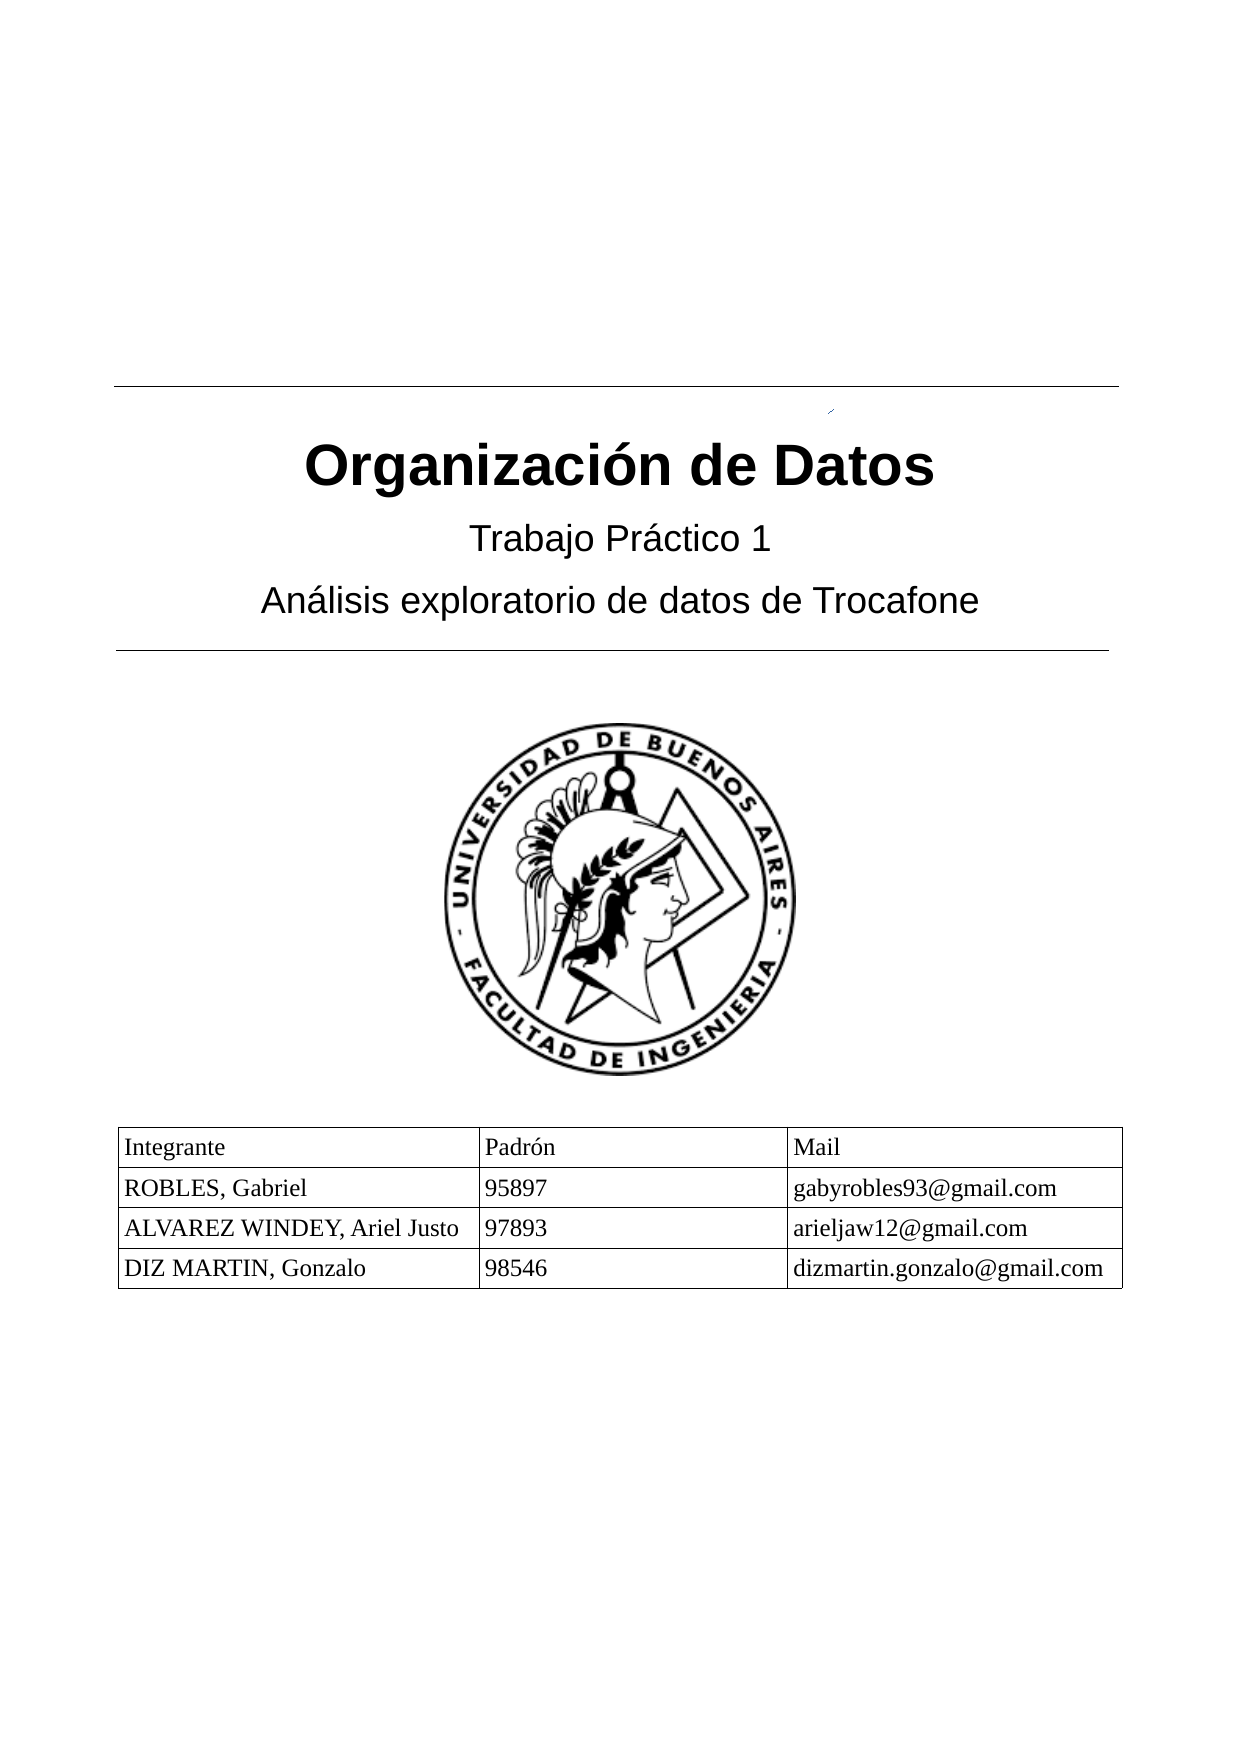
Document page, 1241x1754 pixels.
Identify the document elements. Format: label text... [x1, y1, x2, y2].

table_cell dizmartin.gonzalo@gmail.com [788, 1249, 1122, 1288]
table_header Integrante [119, 1128, 479, 1167]
picture [444, 723, 796, 1076]
table_cell 98546 [480, 1249, 787, 1288]
table_cell gabyrobles93@gmail.com [788, 1168, 1122, 1207]
title Organización de Datos [118, 431, 1122, 498]
table_header Padrón [480, 1128, 787, 1167]
table_cell 97893 [480, 1208, 787, 1248]
table_cell ROBLES, Gabriel [119, 1168, 479, 1207]
subtitle Análisis exploratorio de datos de Trocafone [118, 578, 1122, 621]
table_cell arieljaw12@gmail.com [788, 1208, 1122, 1248]
table_cell ALVAREZ WINDEY, Ariel Justo [119, 1208, 479, 1248]
table_cell 95897 [480, 1168, 787, 1207]
table_header Mail [788, 1128, 1122, 1167]
subtitle Trabajo Práctico 1 [118, 516, 1122, 559]
table_cell DIZ MARTIN, Gonzalo [119, 1249, 479, 1288]
